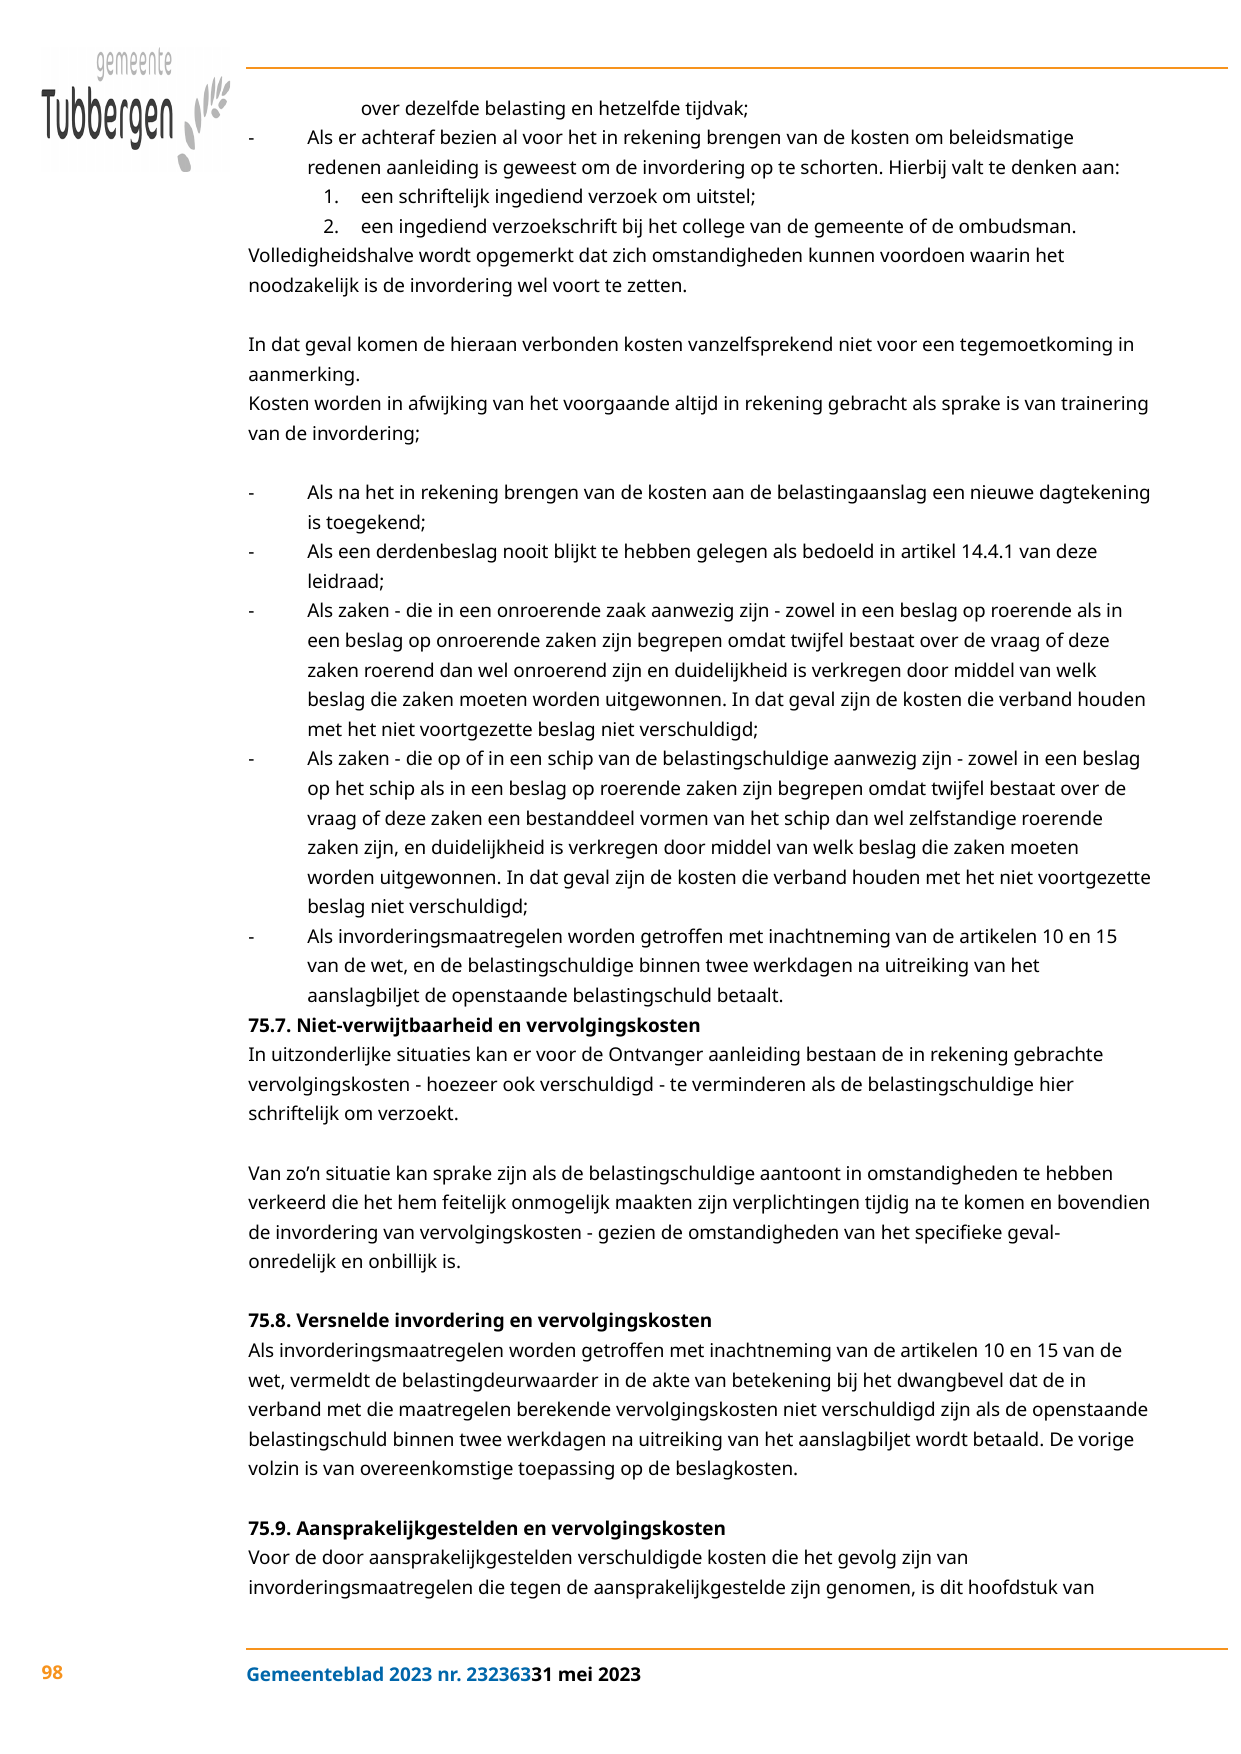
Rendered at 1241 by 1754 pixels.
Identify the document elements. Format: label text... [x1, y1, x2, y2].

list over dezelfde belasting en hetzelfde tijdvak; [323, 95, 1152, 121]
list een ingediend verzoekschrift bij het college van de gemeente of de ombudsman. [323, 213, 1152, 239]
picture [41, 47, 231, 172]
list Als zaken - die in een onroerende zaak aanwezig zijn - zowel in een beslag op roerende als in een beslag op onroerende zaken zijn begrepen omdat twijfel bestaat over de vraag of deze zaken roerend dan wel onroerend zijn en duidelijkheid is verkregen door middel van welk beslag die zaken moeten worden uitgewonnen. In dat geval zijn de kosten die verband houden met het niet voortgezette beslag niet verschuldigd; [248, 598, 1152, 742]
text Als invorderingsmaatregelen worden getroffen met inachtneming van de artikelen 10 en 15 van de wet, vermeldt de belastingdeurwaarder in de akte van betekening bij het dwangbevel dat de in verband met die maatregelen berekende vervolgingskosten niet verschuldigd zijn als de openstaande belastingschuld binnen twee werkdagen na uitreiking van het aanslagbiljet wordt betaald. De vorige volzin is van overeenkomstige toepassing op de beslagkosten. [248, 1337, 1152, 1481]
text 75.7. Niet-verwijtbaarheid en vervolgingskosten [248, 1012, 1152, 1038]
text 75.8. Versnelde invordering en vervolgingskosten [248, 1308, 1152, 1333]
list Als een derdenbeslag nooit blijkt te hebben gelegen als bedoeld in artikel 14.4.1 van deze leidraad; [248, 538, 1152, 594]
text In uitzonderlijke situaties kan er voor de Ontvanger aanleiding bestaan de in rekening gebrachte vervolgingskosten - hoezeer ook verschuldigd - te verminderen als de belastingschuldige hier schriftelijk om verzoekt. [248, 1041, 1152, 1126]
list Als er achteraf bezien al voor het in rekening brengen van de kosten om beleidsmatige redenen aanleiding is geweest om de invordering op te schorten. Hierbij valt te denken aan: [248, 124, 1152, 180]
text Voor de door aansprakelijkgestelden verschuldigde kosten die het gevolg zijn van invorderingsmaatregelen die tegen de aansprakelijkgestelde zijn genomen, is dit hoofdstuk van [248, 1544, 1152, 1600]
text Kosten worden in afwijking van het voorgaande altijd in rekening gebracht als sprake is van trainering van de invordering; [248, 391, 1152, 446]
text 75.9. Aansprakelijkgestelden en vervolgingskosten [248, 1515, 1152, 1541]
list een schriftelijk ingediend verzoek om uitstel; [323, 183, 1152, 209]
list Als na het in rekening brengen van de kosten aan de belastingaanslag een nieuwe dagtekening is toegekend; [248, 479, 1152, 535]
text Volledigheidshalve wordt opgemerkt dat zich omstandigheden kunnen voordoen waarin het noodzakelijk is de invordering wel voort te zetten. [248, 243, 1152, 298]
list Als zaken - die op of in een schip van de belastingschuldige aanwezig zijn - zowel in een beslag op het schip als in een beslag op roerende zaken zijn begrepen omdat twijfel bestaat over de vraag of deze zaken een bestanddeel vormen van het schip dan wel zelfstandige roerende zaken zijn, en duidelijkheid is verkregen door middel van welk beslag die zaken moeten worden uitgewonnen. In dat geval zijn de kosten die verband houden met het niet voortgezette beslag niet verschuldigd; [248, 746, 1152, 919]
text Van zo’n situatie kan sprake zijn als de belastingschuldige aantoont in omstandigheden te hebben verkeerd die het hem feitelijk onmogelijk maakten zijn verplichtingen tijdig na te komen en bovendien de invordering van vervolgingskosten - gezien de omstandigheden van het specifieke geval- onredelijk en onbillijk is. [248, 1160, 1152, 1274]
text In dat geval komen de hieraan verbonden kosten vanzelfsprekend niet voor een tegemoetkoming in aanmerking. [248, 331, 1152, 387]
list Als invorderingsmaatregelen worden getroffen met inachtneming van de artikelen 10 en 15 van de wet, en de belastingschuldige binnen twee werkdagen na uitreiking van het aanslagbiljet de openstaande belastingschuld betaalt. [248, 923, 1152, 1008]
